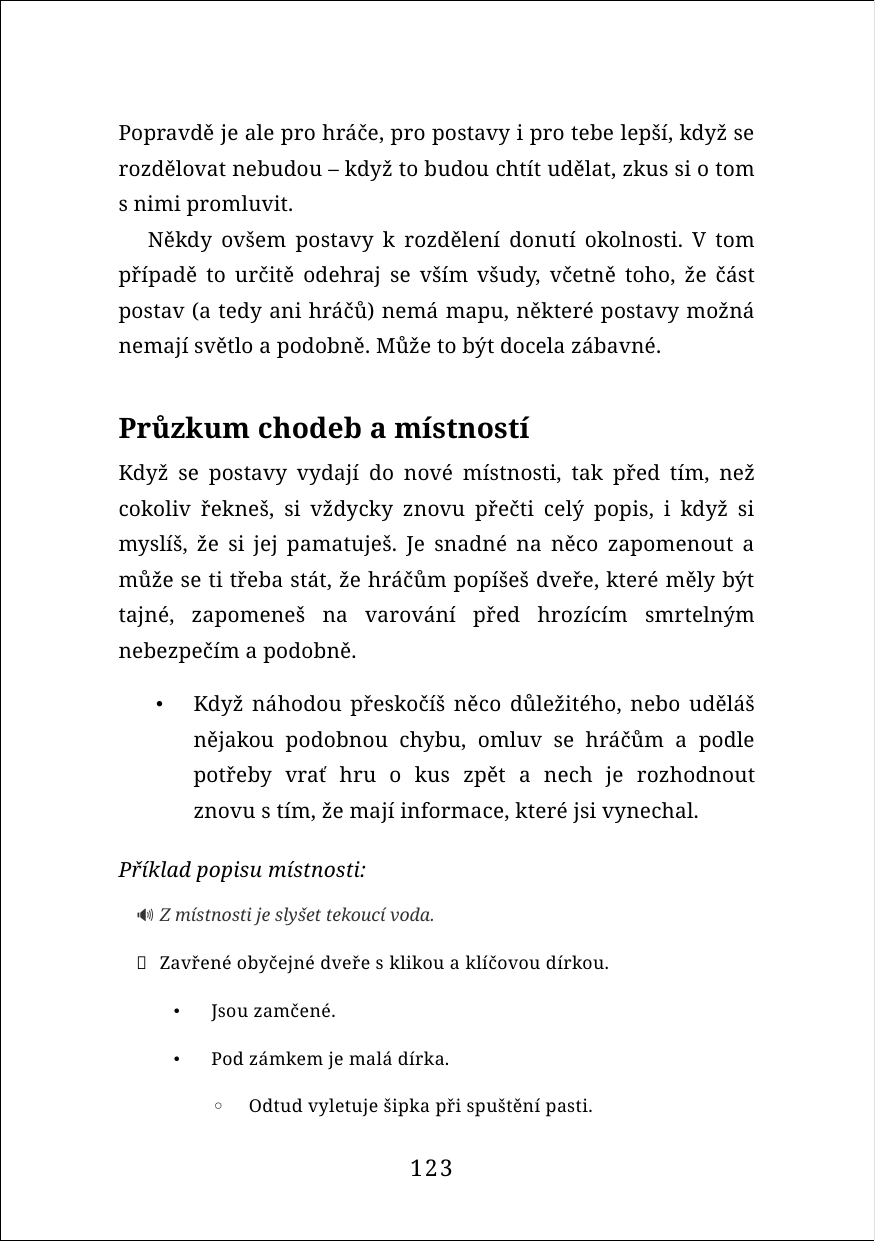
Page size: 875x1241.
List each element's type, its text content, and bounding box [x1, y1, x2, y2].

subtitle Průzkum chodeb a místností [118, 408, 756, 447]
text 🚪 Zavřené obyčejné dveře s⁠ klikou a⁠ klíčovou dírkou. [136, 950, 756, 974]
list Pod zámkem je malá dírka. [173, 1046, 756, 1070]
list Jsou zamčené. [173, 998, 756, 1022]
list Když náhodou přeskočíš něco důležitého, nebo uděláš nějakou podobnou chybu, omluv se hráčům a podle potřeby vrať hru o kus zpět a nech je rozhodnout znovu s tím, že mají informace, které jsi vynechal. [156, 689, 756, 824]
text 🔊 Z místnosti je slyšet tekoucí voda. [136, 902, 756, 926]
text Popravdě je ale pro hráče, pro postavy i pro tebe lepší, když se rozdělovat nebudou – když to budou chtít udělat, zkus si o tom s nimi promluvit. Někdy ovšem postavy k rozdělení donutí okolnosti. V tom případě to určitě odehraj se vším všudy, včetně toho, že část postav (a tedy ani hráčů) nemá mapu, některé postavy možná nemají světlo a podobně. Může to být docela zábavné. [118, 118, 756, 360]
list Odtud vyletuje šipka při spuštění pasti. [211, 1094, 756, 1118]
text Když se postavy vydají do nové místnosti, tak před tím, než cokoliv řekneš, si vždycky znovu přečti celý popis, i když si myslíš, že si jej pamatuješ. Je snadné na něco zapomenout a může se ti třeba stát, že hráčům popíšeš dveře, které měly být tajné, zapomeneš na varování před hrozícím smrtelným nebezpečím a podobně. [118, 458, 756, 664]
text Příklad popisu místnosti: [118, 855, 756, 883]
